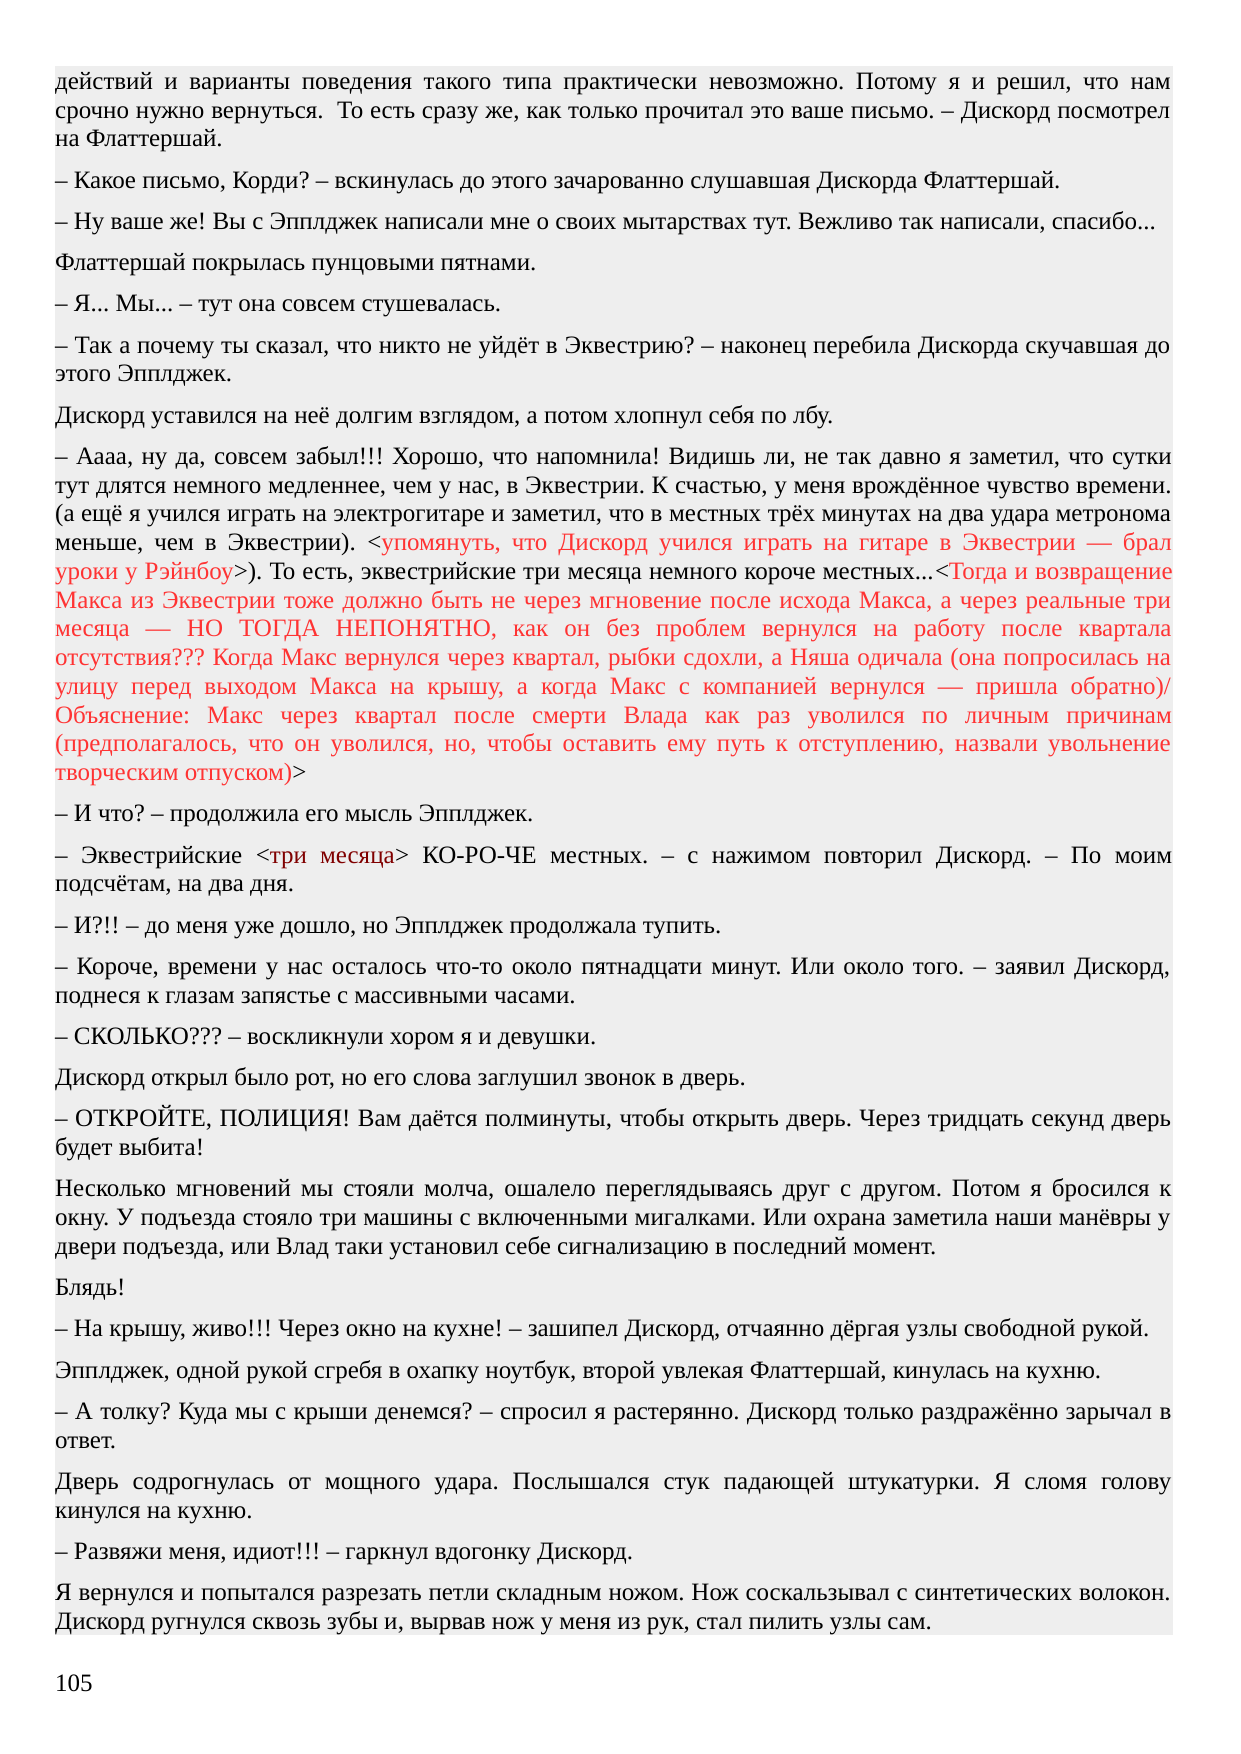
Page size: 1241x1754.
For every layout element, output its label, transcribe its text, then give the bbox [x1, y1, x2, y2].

text Флаттершай покрылась пунцовыми пятнами. [55, 247, 1173, 276]
text Эпплджек, одной рукой сгребя в охапку ноутбук, второй увлекая Флаттершай, кинулась на кухню. [55, 1355, 1173, 1383]
text – Короче, времени у нас осталось что-то около пятнадцати минут. Или около того. – заявил Дискорд, поднеся к глазам запястье с массивными часами. [55, 951, 1173, 1008]
text – И?!! – до меня уже дошло, но Эпплджек продолжала тупить. [55, 910, 1173, 938]
text Дискорд уставился на неё долгим взглядом, а потом хлопнул себя по лбу. [55, 400, 1173, 428]
text – Какое письмо, Корди? – вскинулась до этого зачарованно слушавшая Дискорда Флаттершай. [55, 165, 1173, 193]
text – И что? – продолжила его мысль Эпплджек. [55, 798, 1173, 827]
text Дискорд открыл было рот, но его слова заглушил звонок в дверь. [55, 1062, 1173, 1091]
text – Развяжи меня, идиот!!! – гаркнул вдогонку Дискорд. [55, 1536, 1173, 1565]
text – Я... Мы... – тут она совсем стушевалась. [55, 288, 1173, 317]
text Дверь содрогнулась от мощного удара. Послышался стук падающей штукатурки. Я сломя голову кинулся на кухню. [55, 1466, 1173, 1523]
text – Так а почему ты сказал, что никто не уйдёт в Эквестрию? – наконец перебила Дискорда скучавшая до этого Эпплджек. [55, 330, 1173, 387]
text – Эквестрийские <три месяца> КО-РО-ЧЕ местных. – с нажимом повторил Дискорд. – По моим подсчётам, на два дня. [55, 840, 1173, 897]
text – СКОЛЬКО??? – воскликнули хором я и девушки. [55, 1021, 1173, 1050]
text Блядь! [55, 1272, 1173, 1301]
text Несколько мгновений мы стояли молча, ошалело переглядываясь друг с другом. Потом я бросился к окну. У подъезда стояло три машины с включенными мигалками. Или охрана заметила наши манёвры у двери подъезда, или Влад таки установил себе сигнализацию в последний момент. [55, 1173, 1173, 1260]
text действий и варианты поведения такого типа практически невозможно. Потому я и решил, что нам срочно нужно вернуться. То есть сразу же, как только прочитал это ваше письмо. – Дискорд посмотрел на Флаттершай. [55, 66, 1173, 152]
text – Ну ваше же! Вы с Эпплджек написали мне о своих мытарствах тут. Вежливо так написали, спасибо... [55, 206, 1173, 235]
text – На крышу, живо!!! Через окно на кухне! – зашипел Дискорд, отчаянно дёргая узлы свободной рукой. [55, 1313, 1173, 1342]
text – Аааа, ну да, совсем забыл!!! Хорошо, что напомнила! Видишь ли, не так давно я заметил, что сутки тут длятся немного медленнее, чем у нас, в Эквестрии. К счастью, у меня врождённое чувство времени. (а ещё я учился играть на электрогитаре и заметил, что в местных трёх минутах на два удара метронома меньше, чем в Эквестрии). <упомянуть, что Дискорд учился играть на гитаре в Эквестрии — брал уроки у Рэйнбоу>). То есть, эквестрийские три месяца немного короче местных...<Тогда и возвращение Макса из Эквестрии тоже должно быть не через мгновение после исхода Макса, а через реальные три месяца — НО ТОГДА НЕПОНЯТНО, как он без проблем вернулся на работу после квартала отсутствия??? Когда Макс вернулся через квартал, рыбки сдохли, а Няша одичала (она попросилась на улицу перед выходом Макса на крышу, а когда Макс с компанией вернулся — пришла обратно)/ Объяснение: Макс через квартал после смерти Влада как раз уволился по личным причинам (предполагалось, что он уволился, но, чтобы оставить ему путь к отступлению, назвали увольнение творческим отпуском)> [55, 441, 1173, 786]
text Я вернулся и попытался разрезать петли складным ножом. Нож соскальзывал с синтетических волокон. Дискорд ругнулся сквозь зубы и, вырвав нож у меня из рук, стал пилить узлы сам. [55, 1577, 1173, 1635]
text – А толку? Куда мы с крыши денемся? – спросил я растерянно. Дискорд только раздражённо зарычал в ответ. [55, 1396, 1173, 1453]
text – ОТКРОЙТЕ, ПОЛИЦИЯ! Вам даётся полминуты, чтобы открыть дверь. Через тридцать секунд дверь будет выбита! [55, 1103, 1173, 1161]
